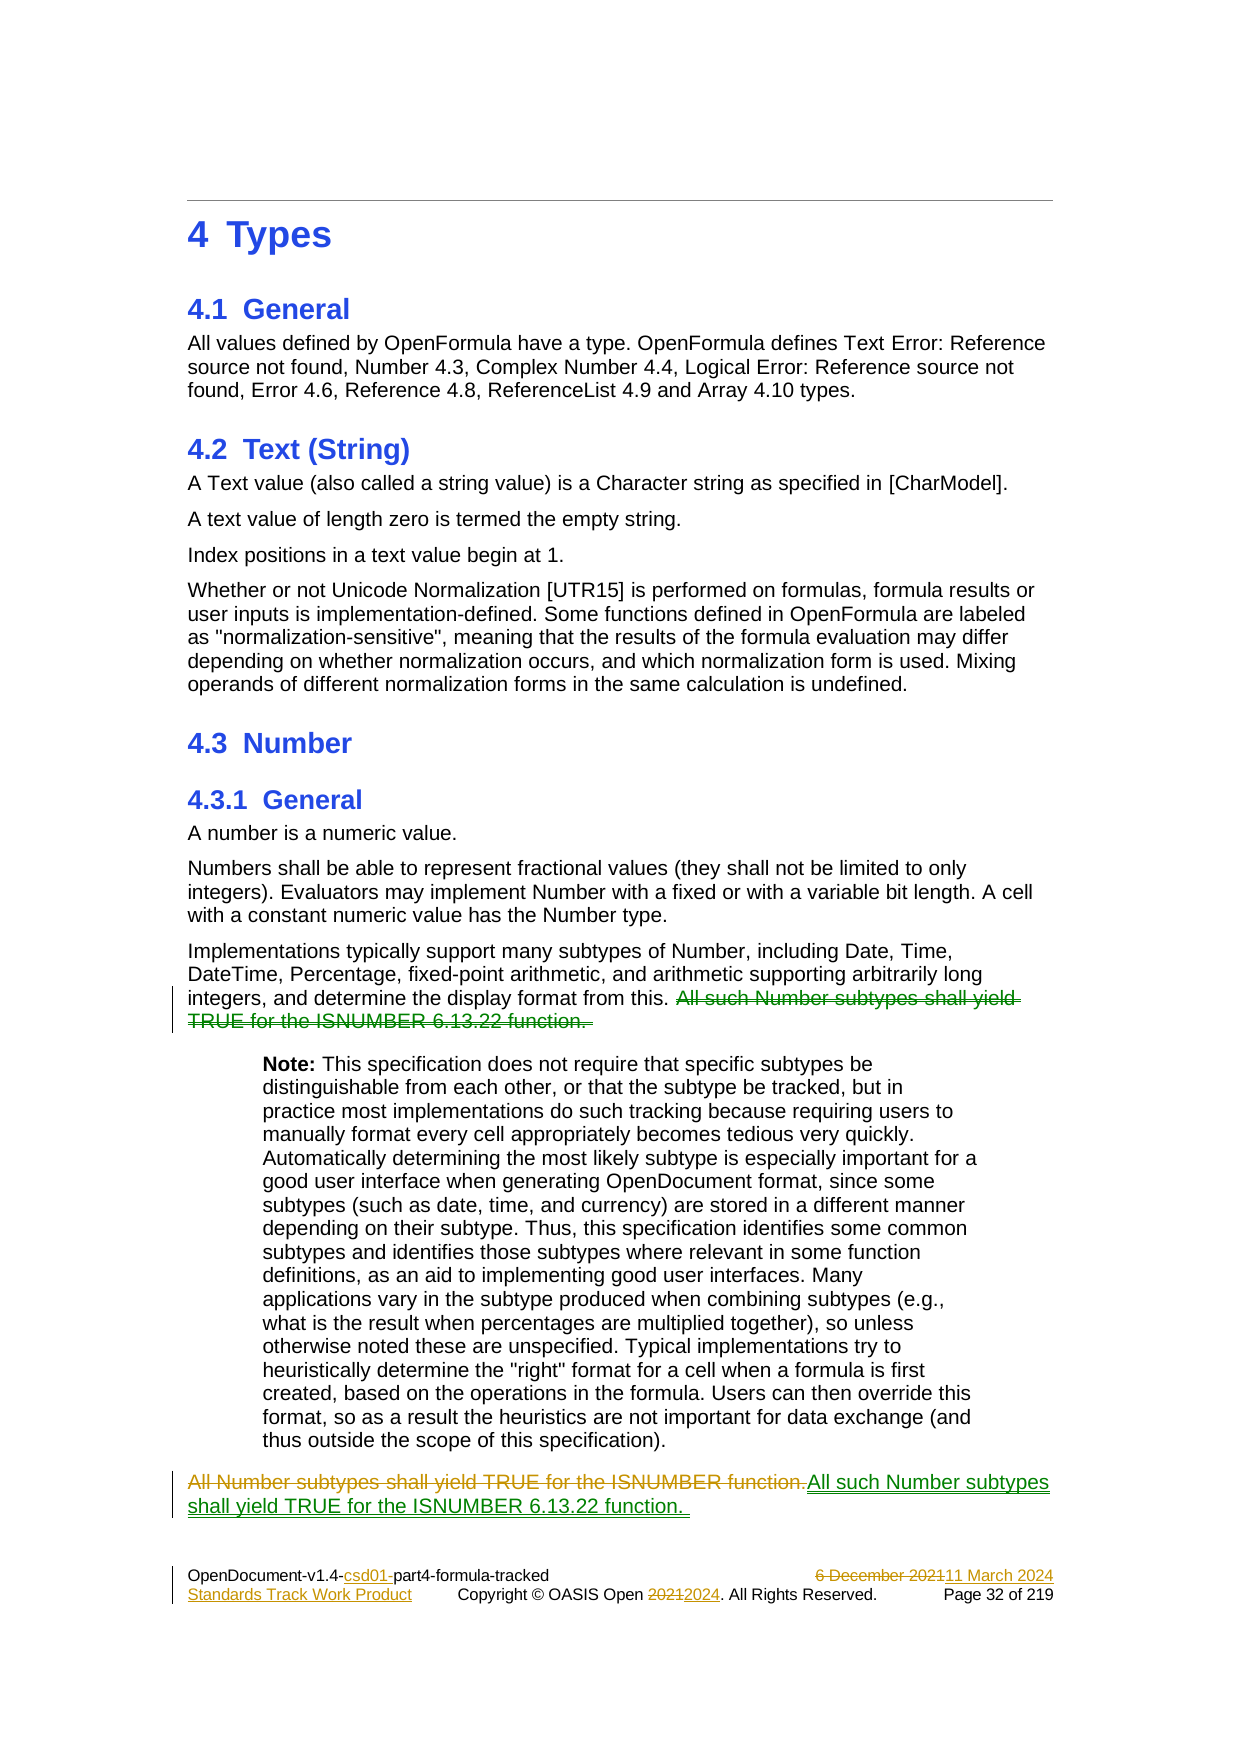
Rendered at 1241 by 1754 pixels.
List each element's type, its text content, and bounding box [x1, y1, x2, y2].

text A number is a numeric value. [187, 821, 1053, 844]
subtitle Types [187, 201, 1053, 256]
text All such Number subtypes shall yield TRUE for the ISNUMBER 6.13.22 function. [187, 1471, 1053, 1518]
subtitle General [187, 293, 1053, 326]
text All values defined by OpenFormula have a type. OpenFormula defines Text Error: Reference source not found, Number 4.3, Complex Number 4.4, Logical Error: Reference source not found, Error 4.6, Reference 4.8, ReferenceList 4.9 and Array 4.10 types. [187, 332, 1053, 402]
subtitle General [187, 785, 1053, 815]
text Numbers shall be able to represent fractional values (they shall not be limited to only integers). Evaluators may implement Number with a fixed or with a variable bit length. A cell with a constant numeric value has the Number type. [187, 857, 1053, 927]
text Implementations typically support many subtypes of Number, including Date, Time, DateTime, Percentage, fixed-point arithmetic, and arithmetic supporting arbitrarily long integers, and determine the display format from this. [187, 939, 1053, 1033]
text Note: This specification does not require that specific subtypes be distinguishable from each other, or that the subtype be tracked, but in practice most implementations do such tracking because requiring users to manually format every cell appropriately becomes tedious very quickly. Automatically determining the most likely subtype is especially important for a good user interface when generating OpenDocument format, since some subtypes (such as date, time, and currency) are stored in a different manner depending on their subtype. Thus, this specification identifies some common subtypes and identifies those subtypes where relevant in some function definitions, as an aid to implementing good user interfaces. Many applications vary in the subtype produced when combining subtypes (e.g., what is the result when percentages are multiplied together), so unless otherwise noted these are unspecified. Typical implementations try to heuristically determine the "right" format for a cell when a formula is first created, based on the operations in the formula. Users can then override this format, so as a result the heuristics are not important for data exchange (and thus outside the scope of this specification). [262, 1052, 978, 1452]
text Whether or not Unicode Normalization [UTR15] is performed on formulas, formula results or user inputs is implementation-defined. Some functions defined in OpenFormula are labeled as "normalization-sensitive", meaning that the results of the formula evaluation may differ depending on whether normalization occurs, and which normalization form is used. Mixing operands of different normalization forms in the same calculation is undefined. [187, 579, 1053, 696]
text Index positions in a text value begin at 1. [187, 543, 1053, 567]
text A text value of length zero is termed the empty string. [187, 507, 1053, 531]
subtitle Text (String) [187, 433, 1053, 466]
text A Text value (also called a string value) is a Character string as specified in [CharModel]. [187, 472, 1053, 495]
subtitle Number [187, 727, 1053, 760]
